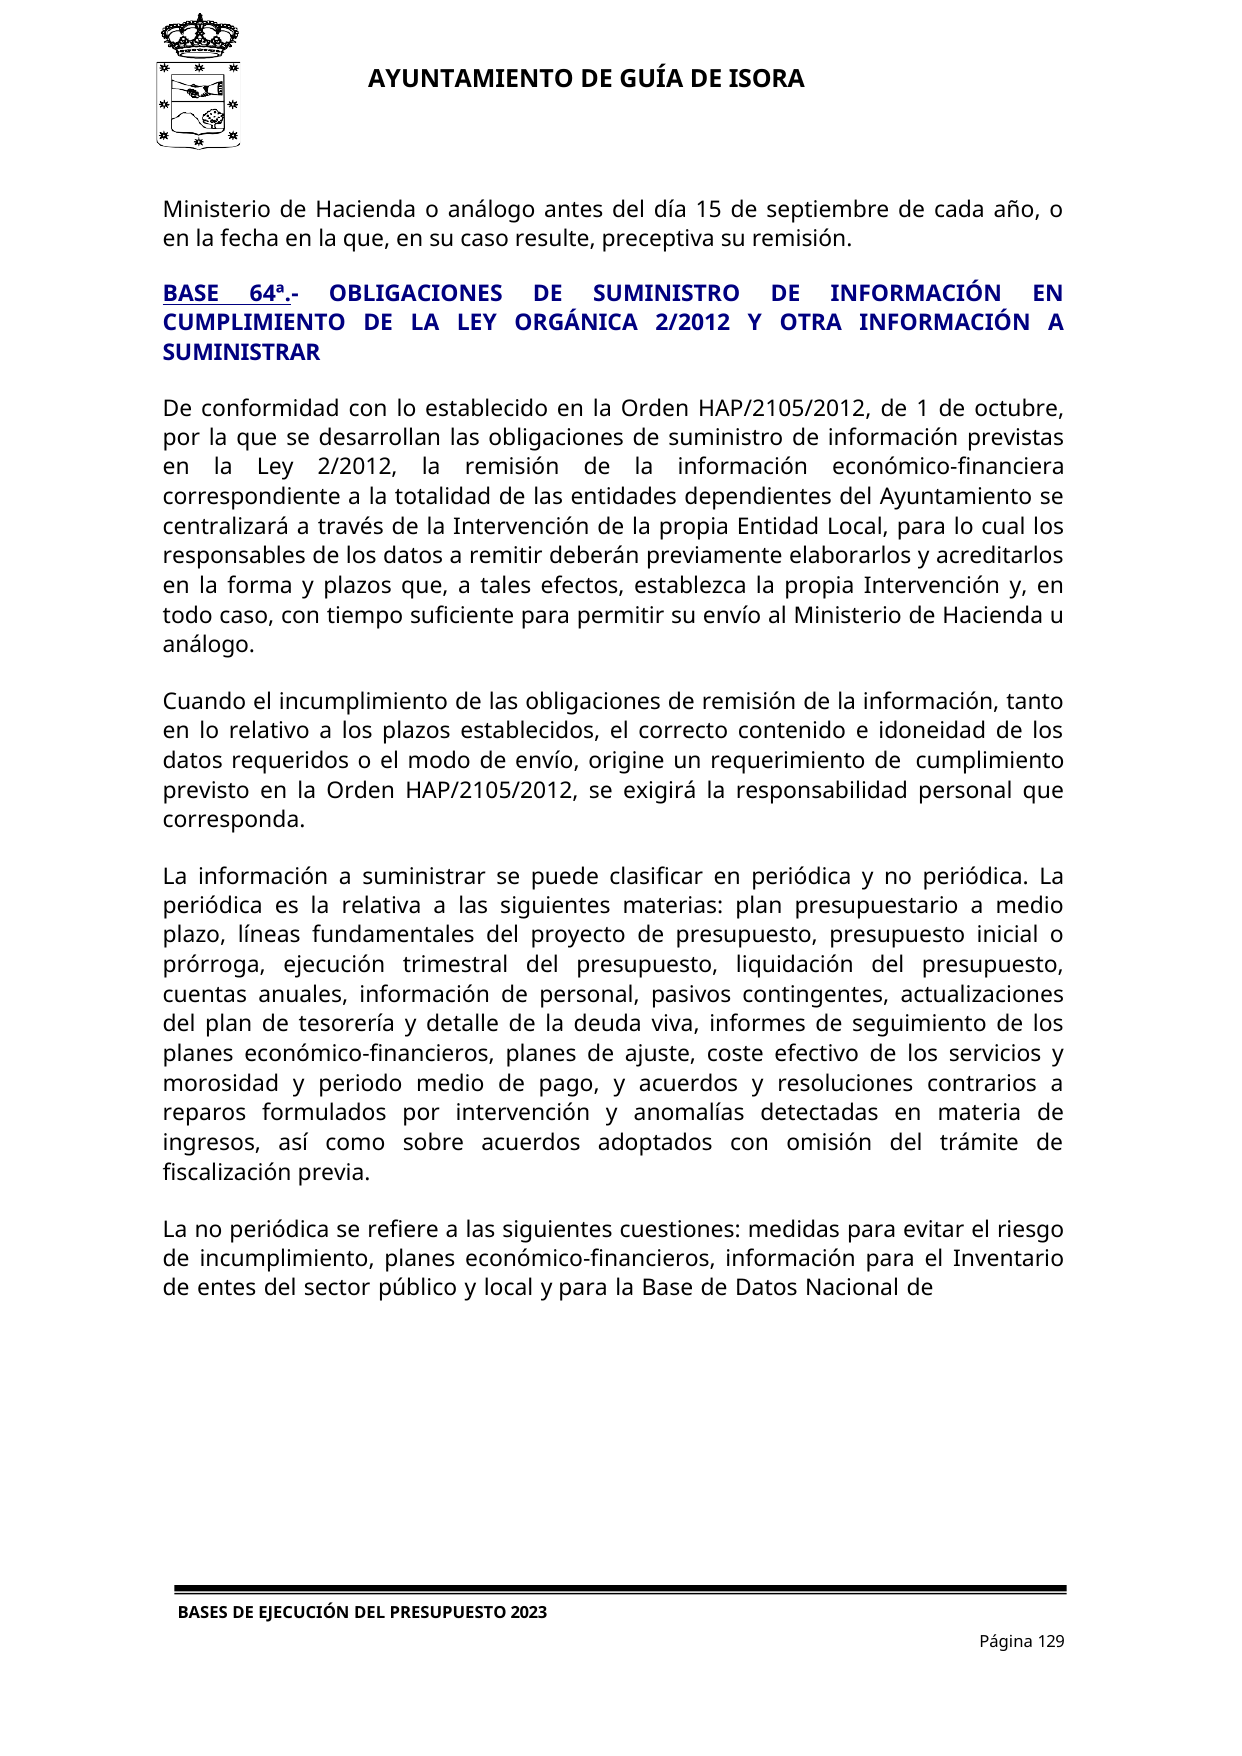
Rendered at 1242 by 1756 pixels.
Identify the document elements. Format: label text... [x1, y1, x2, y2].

text La no periódica se refiere a las siguientes cuestiones: medidas para evitar el riesgo de incumplimiento, planes económico-financieros, información para el Inventario de entes del sector público y local y para la Base de Datos Nacional de [162, 1213, 1065, 1302]
text Cuando el incumplimiento de las obligaciones de remisión de la información, tanto en lo relativo a los plazos establecidos, el correcto contenido e idoneidad de los datos requeridos o el modo de envío, origine un requerimiento de cumplimiento previsto en la Orden HAP/2105/2012, se exigirá la responsabilidad personal que corresponda. [162, 686, 1064, 834]
subtitle BASE 64ª.- OBLIGACIONES DE SUMINISTRO DE INFORMACIÓN EN CUMPLIMIENTO DE LA LEY ORGÁNICA 2/2012 Y OTRA INFORMACIÓN A SUMINISTRAR [162, 278, 1065, 367]
text La información a suministrar se puede clasificar en periódica y no periódica. La periódica es la relativa a las siguientes materias: plan presupuestario a medio plazo, líneas fundamentales del proyecto de presupuesto, presupuesto inicial o prórroga, ejecución trimestral del presupuesto, liquidación del presupuesto, cuentas anuales, información de personal, pasivos contingentes, actualizaciones del plan de tesorería y detalle de la deuda viva, informes de seguimiento de los planes económico-financieros, planes de ajuste, coste efectivo de los servicios y morosidad y periodo medio de pago, y acuerdos y resoluciones contrarios a reparos formulados por intervención y anomalías detectadas en materia de ingresos, así como sobre acuerdos adoptados con omisión del trámite de fiscalización previa. [162, 860, 1065, 1187]
text Ministerio de Hacienda o análogo antes del día 15 de septiembre de cada año, o en la fecha en la que, en su caso resulte, preceptiva su remisión. [162, 193, 1064, 253]
text De conformidad con lo establecido en la Orden HAP/2105/2012, de 1 de octubre, por la que se desarrollan las obligaciones de suministro de información previstas en la Ley 2/2012, la remisión de la información económico-financiera correspondiente a la totalidad de las entidades dependientes del Ayuntamiento se centralizará a través de la Intervención de la propia Entidad Local, para lo cual los responsables de los datos a remitir deberán previamente elaborarlos y acreditarlos en la forma y plazos que, a tales efectos, establezca la propia Intervención y, en todo caso, con tiempo suficiente para permitir su envío al Ministerio de Hacienda u análogo. [162, 392, 1065, 659]
